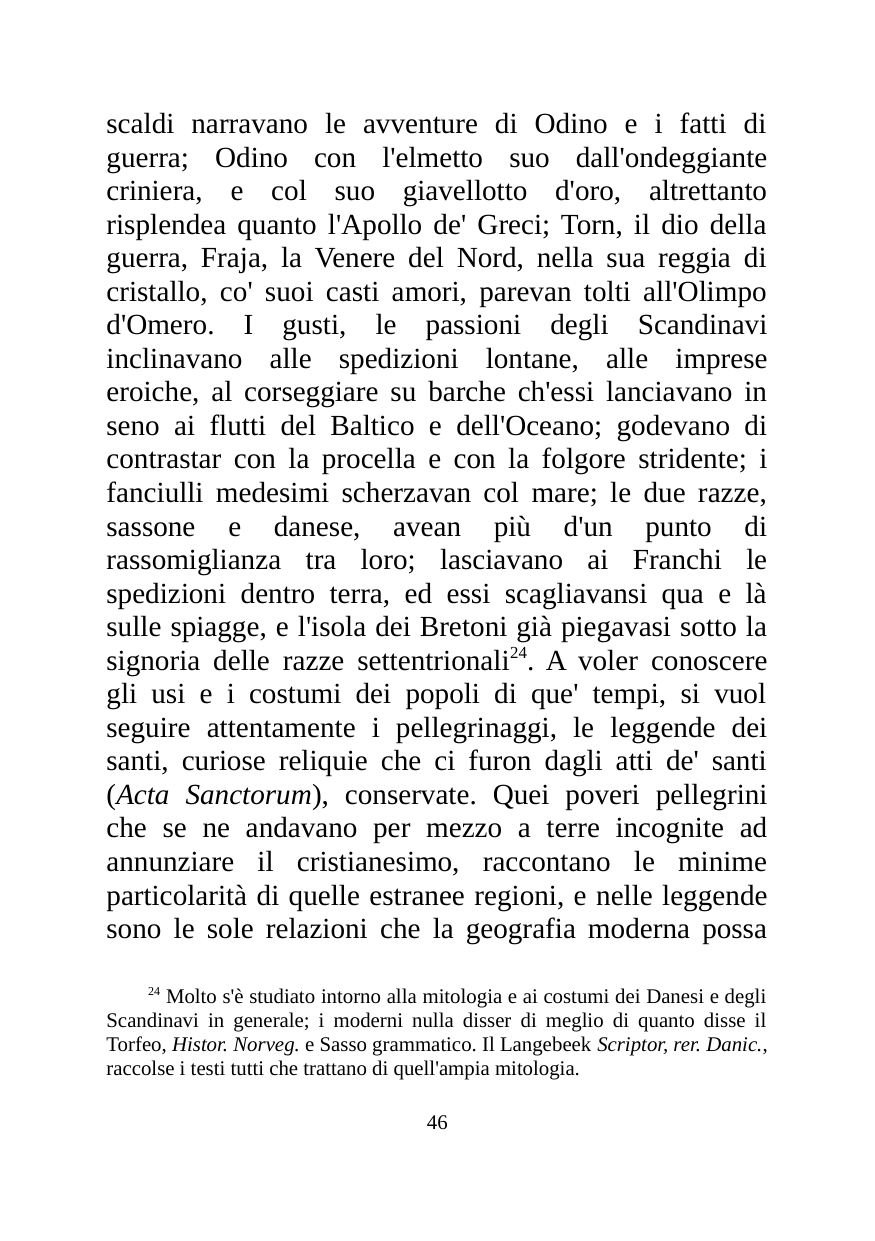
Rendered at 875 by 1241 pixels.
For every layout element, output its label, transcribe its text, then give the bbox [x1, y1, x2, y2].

text Molto s'è studiato intorno alla mitologia e ai costumi dei Danesi e degli Scandinavi in generale; i moderni nulla disser di meglio di quanto disse il Torfeo, Histor. Norveg. e Sasso grammatico. Il Langebeek Scriptor, rer. Danic., raccolse i testi tutti che trattano di quell'ampia mitologia. [106, 984, 768, 1080]
text scaldi narravano le avventure di Odino e i fatti di guerra; Odino con l'elmetto suo dall'ondeggiante criniera, e col suo giavellotto d'oro, altrettanto risplendea quanto l'Apollo de' Greci; Torn, il dio della guerra, Fraja, la Venere del Nord, nella sua reggia di cristallo, co' suoi casti amori, parevan tolti all'Olimpo d'Omero. I gusti, le passioni degli Scandinavi inclinavano alle spedizioni lontane, alle imprese eroiche, al corseggiare su barche ch'essi lanciavano in seno ai flutti del Baltico e dell'Oceano; godevano di contrastar con la procella e con la folgore stridente; i fanciulli medesimi scherzavan col mare; le due razze, sassone e danese, avean più d'un punto di rassomiglianza tra loro; lasciavano ai Franchi le spedizioni dentro terra, ed essi scagliavansi qua e là sulle spiagge, e l'isola dei Bretoni già piegavasi sotto la signoria delle razze settentrionali. A voler conoscere gli usi e i costumi dei popoli di que' tempi, si vuol seguire attentamente i pellegrinaggi, le leggende dei santi, curiose reliquie che ci furon dagli atti de' santi (Acta Sanctorum), conservate. Quei poveri pellegrini che se ne andavano per mezzo a terre incognite ad annunziare il cristianesimo, raccontano le minime particolarità di quelle estranee regioni, e nelle leggende sono le sole relazioni che la geografia moderna possa [106, 106, 768, 945]
